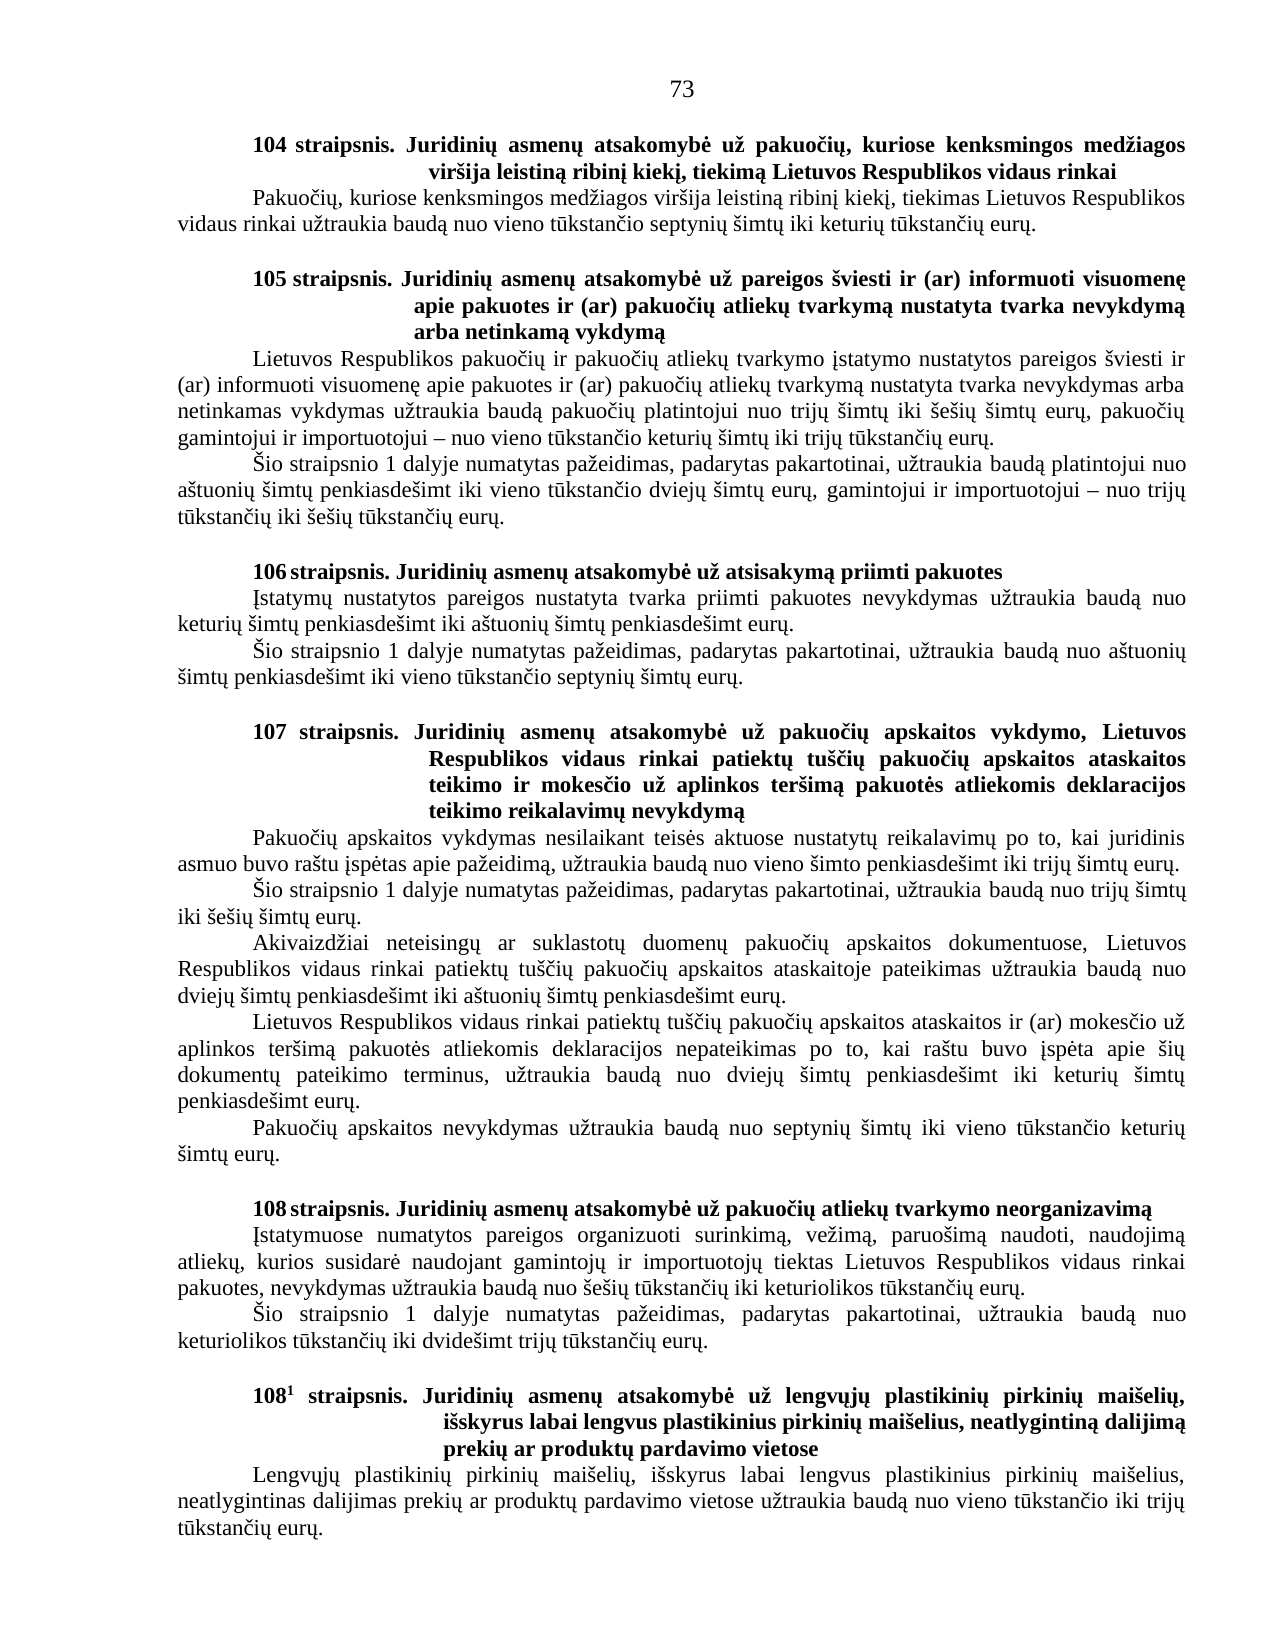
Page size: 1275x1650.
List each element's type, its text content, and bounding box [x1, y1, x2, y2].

text 107 straipsnis. Juridinių asmenų atsakomybė už pakuočių apskaitos vykdymo, Lietuvos Respublikos vidaus rinkai patiektų tuščių pakuočių apskaitos ataskaitos teikimo ir mokesčio už aplinkos teršimą pakuotės atliekomis deklaracijos teikimo reikalavimų nevykdymą [252, 718, 1186, 824]
text Akivaizdžiai neteisingų ar suklastotų duomenų pakuočių apskaitos dokumentuose, Lietuvos Respublikos vidaus rinkai patiektų tuščių pakuočių apskaitos ataskaitoje pateikimas užtraukia baudą nuo dviejų šimtų penkiasdešimt iki aštuonių šimtų penkiasdešimt eurų. [177, 929, 1186, 1008]
text Įstatymuose numatytos pareigos organizuoti surinkimą, vežimą, paruošimą naudoti, naudojimą atliekų, kurios susidarė naudojant gamintojų ir importuotojų tiektas Lietuvos Respublikos vidaus rinkai pakuotes, nevykdymas užtraukia baudą nuo šešių tūkstančių iki keturiolikos tūkstančių eurų. [177, 1221, 1186, 1301]
text Šio straipsnio 1 dalyje numatytas pažeidimas, padarytas pakartotinai, užtraukia baudą nuo trijų šimtų iki šešių šimtų eurų. [177, 876, 1186, 929]
text 108 straipsnis. Juridinių asmenų atsakomybė už pakuočių atliekų tvarkymo neorganizavimą [252, 1195, 1186, 1221]
text Pakuočių apskaitos vykdymas nesilaikant teisės aktuose nustatytų reikalavimų po to, kai juridinis asmuo buvo raštu įspėtas apie pažeidimą, užtraukia baudą nuo vieno šimto penkiasdešimt iki trijų šimtų eurų. [177, 824, 1186, 876]
text Pakuočių apskaitos nevykdymas užtraukia baudą nuo septynių šimtų iki vieno tūkstančio keturių šimtų eurų. [177, 1114, 1186, 1166]
text Šio straipsnio 1 dalyje numatytas pažeidimas, padarytas pakartotinai, užtraukia baudą nuo keturiolikos tūkstančių iki dvidešimt trijų tūkstančių eurų. [177, 1301, 1186, 1353]
text 104 straipsnis. Juridinių asmenų atsakomybė už pakuočių, kuriose kenksmingos medžiagos viršija leistiną ribinį kiekį, tiekimą Lietuvos Respublikos vidaus rinkai [252, 131, 1186, 184]
text Lietuvos Respublikos pakuočių ir pakuočių atliekų tvarkymo įstatymo nustatytos pareigos šviesti ir (ar) informuoti visuomenę apie pakuotes ir (ar) pakuočių atliekų tvarkymą nustatyta tvarka nevykdymas arba netinkamas vykdymas užtraukia baudą pakuočių platintojui nuo trijų šimtų iki šešių šimtų eurų, pakuočių gamintojui ir importuotojui – nuo vieno tūkstančio keturių šimtų iki trijų tūkstančių eurų. [177, 344, 1186, 450]
text Šio straipsnio 1 dalyje numatytas pažeidimas, padarytas pakartotinai, užtraukia baudą platintojui nuo aštuonių šimtų penkiasdešimt iki vieno tūkstančio dviejų šimtų eurų, gamintojui ir importuotojui – nuo trijų tūkstančių iki šešių tūkstančių eurų. [177, 450, 1186, 529]
text Lengvųjų plastikinių pirkinių maišelių, išskyrus labai lengvus plastikinius pirkinių maišelius, neatlygintinas dalijimas prekių ar produktų pardavimo vietose užtraukia baudą nuo vieno tūkstančio iki trijų tūkstančių eurų. [177, 1461, 1186, 1540]
text 105 straipsnis. Juridinių asmenų atsakomybė už pareigos šviesti ir (ar) informuoti visuomenę apie pakuotes ir (ar) pakuočių atliekų tvarkymą nustatyta tvarka nevykdymą arba netinkamą vykdymą [252, 266, 1186, 344]
text 106 straipsnis. Juridinių asmenų atsakomybė už atsisakymą priimti pakuotes [177, 558, 1186, 584]
text Pakuočių, kuriose kenksmingos medžiagos viršija leistiną ribinį kiekį, tiekimas Lietuvos Respublikos vidaus rinkai užtraukia baudą nuo vieno tūkstančio septynių šimtų iki keturių tūkstančių eurų. [177, 184, 1186, 237]
text Įstatymų nustatytos pareigos nustatyta tvarka priimti pakuotes nevykdymas užtraukia baudą nuo keturių šimtų penkiasdešimt iki aštuonių šimtų penkiasdešimt eurų. [177, 584, 1186, 637]
text Lietuvos Respublikos vidaus rinkai patiektų tuščių pakuočių apskaitos ataskaitos ir (ar) mokesčio už aplinkos teršimą pakuotės atliekomis deklaracijos nepateikimas po to, kai raštu buvo įspėta apie šių dokumentų pateikimo terminus, užtraukia baudą nuo dviejų šimtų penkiasdešimt iki keturių šimtų penkiasdešimt eurų. [177, 1008, 1186, 1114]
text 1081 straipsnis. Juridinių asmenų atsakomybė už lengvųjų plastikinių pirkinių maišelių, išskyrus labai lengvus plastikinius pirkinių maišelius, neatlygintiną dalijimą prekių ar produktų pardavimo vietose [252, 1382, 1186, 1461]
text Šio straipsnio 1 dalyje numatytas pažeidimas, padarytas pakartotinai, užtraukia baudą nuo aštuonių šimtų penkiasdešimt iki vieno tūkstančio septynių šimtų eurų. [177, 637, 1186, 689]
